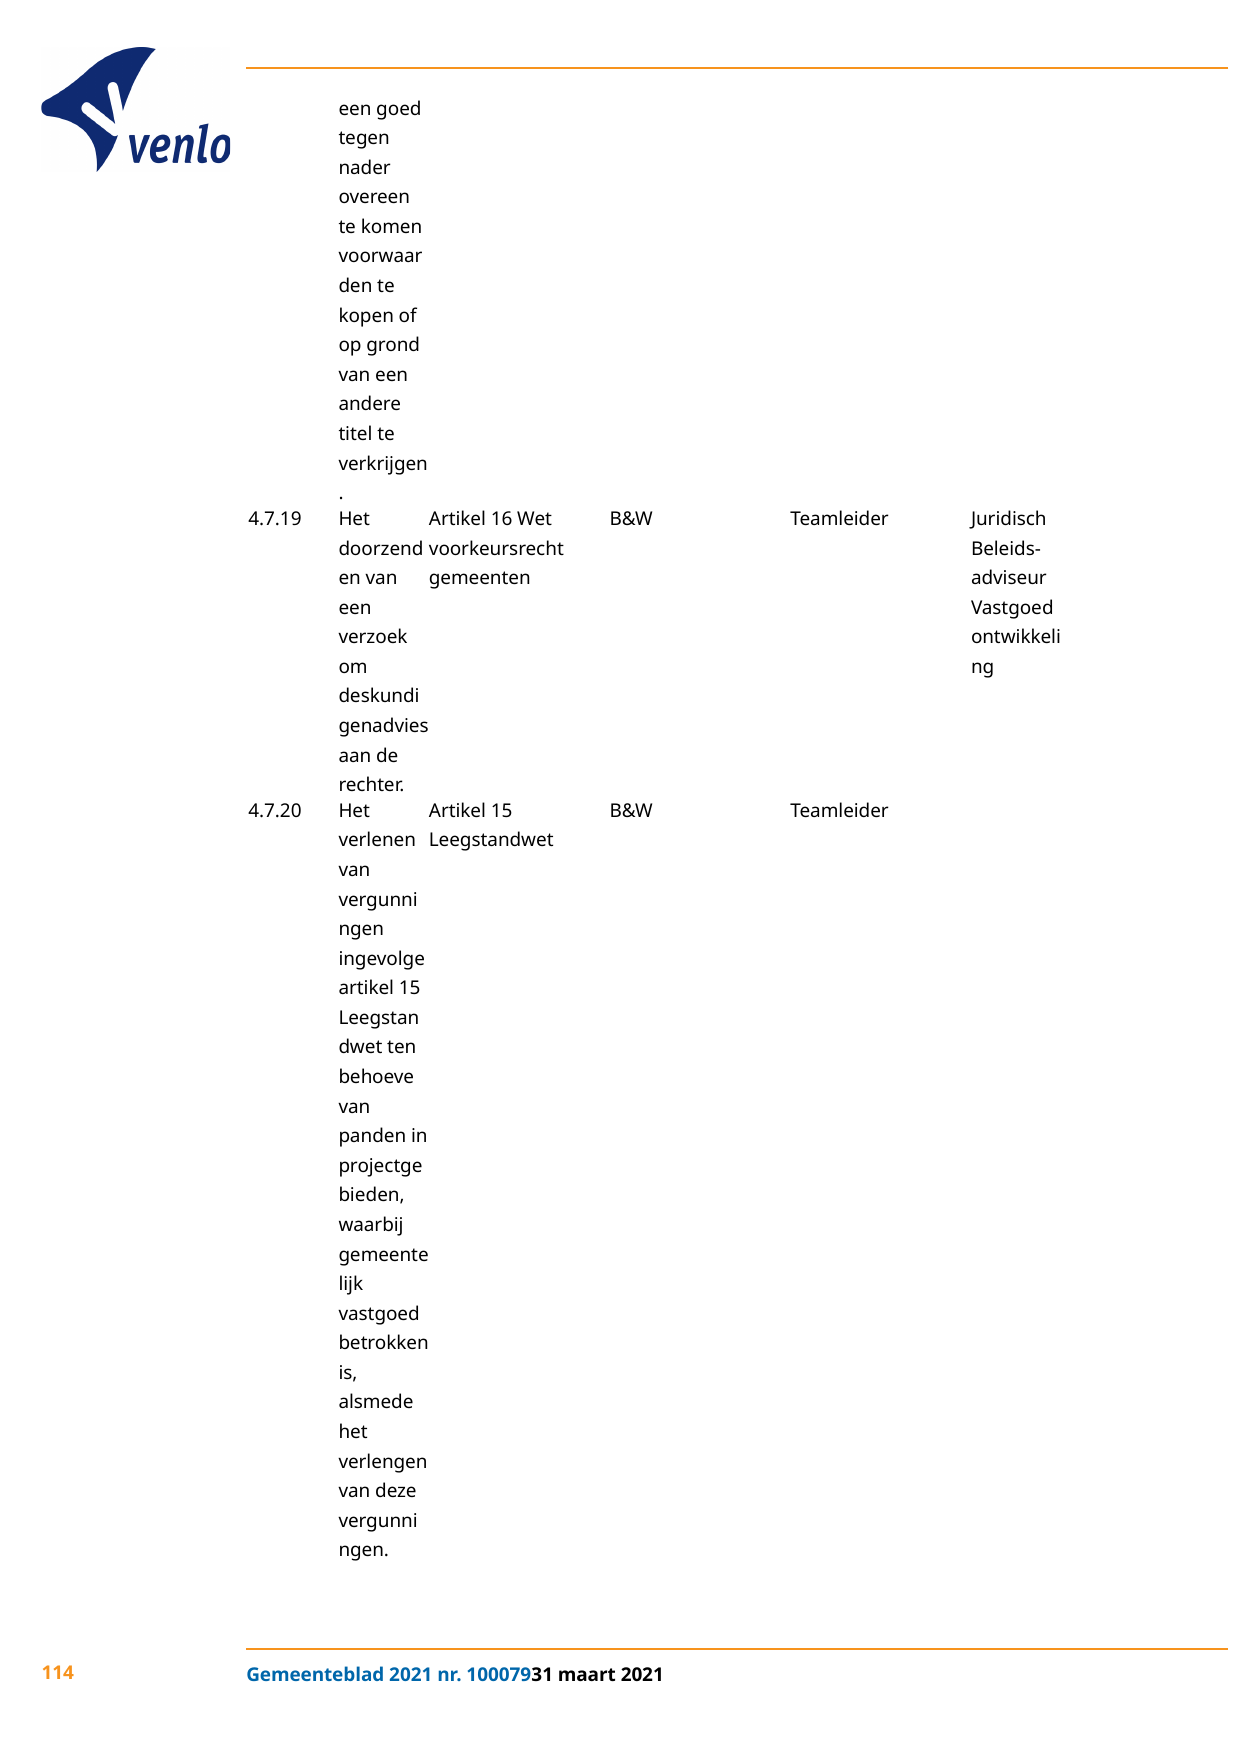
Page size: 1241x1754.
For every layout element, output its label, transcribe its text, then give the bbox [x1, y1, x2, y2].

table_cell B&W [609, 797, 790, 1562]
table_cell 4.7.20 [248, 797, 338, 1562]
table_cell [790, 95, 971, 505]
table_cell B&W [609, 505, 790, 797]
table_cell [971, 95, 1061, 505]
table_cell [248, 95, 338, 505]
table_cell Teamleider [790, 505, 971, 797]
table_cell Teamleider [790, 797, 971, 1562]
table_cell Het doorzenden van een verzoek om deskundigenadvies aan de rechter. [338, 505, 429, 797]
table_cell Artikel 16 Wet voorkeursrecht gemeenten [429, 505, 609, 797]
table_cell Artikel 15 Leegstandwet [429, 797, 609, 1562]
table_cell een goed tegen nader overeen te komen voorwaarden te kopen of op grond van een andere titel te verkrijgen. [338, 95, 429, 505]
table_cell 4.7.19 [248, 505, 338, 797]
picture [41, 47, 231, 172]
table_cell [971, 797, 1061, 1562]
table_cell [429, 95, 609, 505]
table_cell Juridisch Beleids-adviseur Vastgoed ontwikkeling [971, 505, 1061, 797]
table_cell [1061, 95, 1152, 505]
table_cell [609, 95, 790, 505]
table_cell Het verlenen van vergunningen ingevolge artikel 15 Leegstandwet ten behoeve van panden in projectgebieden, waarbij gemeentelijk vastgoed betrokken is, alsmede het verlengen van deze vergunningen. [338, 797, 429, 1562]
table_cell [1061, 505, 1152, 797]
table_cell [1061, 797, 1152, 1562]
